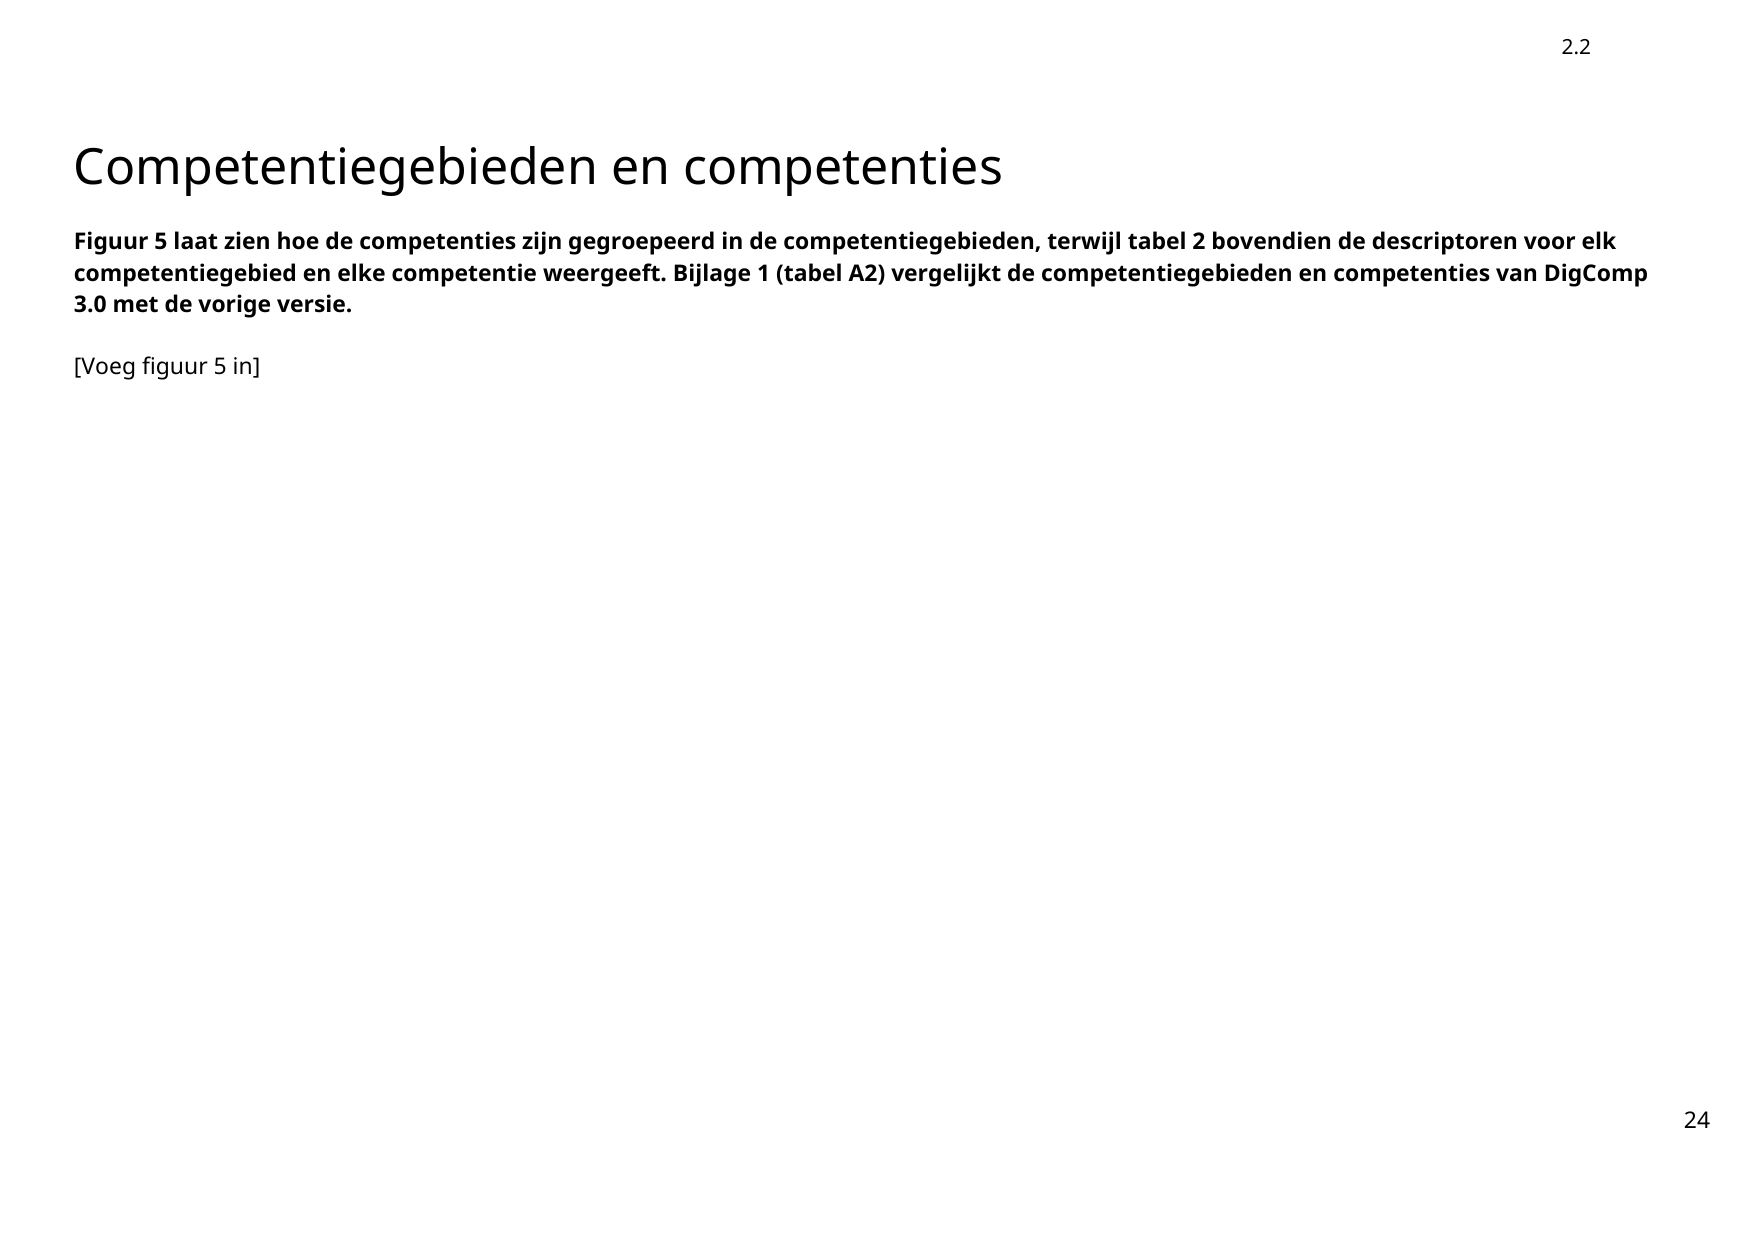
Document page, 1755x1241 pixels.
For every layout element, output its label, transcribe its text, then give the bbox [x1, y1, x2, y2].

subtitle Competentiegebieden en competenties [74, 131, 1710, 199]
text Figuur 5 laat zien hoe de competenties zijn gegroepeerd in de competentiegebieden, terwijl tabel 2 bovendien de descriptoren voor elk competentiegebied en elke competentie weergeeft. Bijlage 1 (tabel A2) vergelijkt de competentiegebieden en competenties van DigComp 3.0 met de vorige versie. [74, 225, 1672, 319]
text [Voeg figuur 5 in] [74, 350, 1710, 382]
